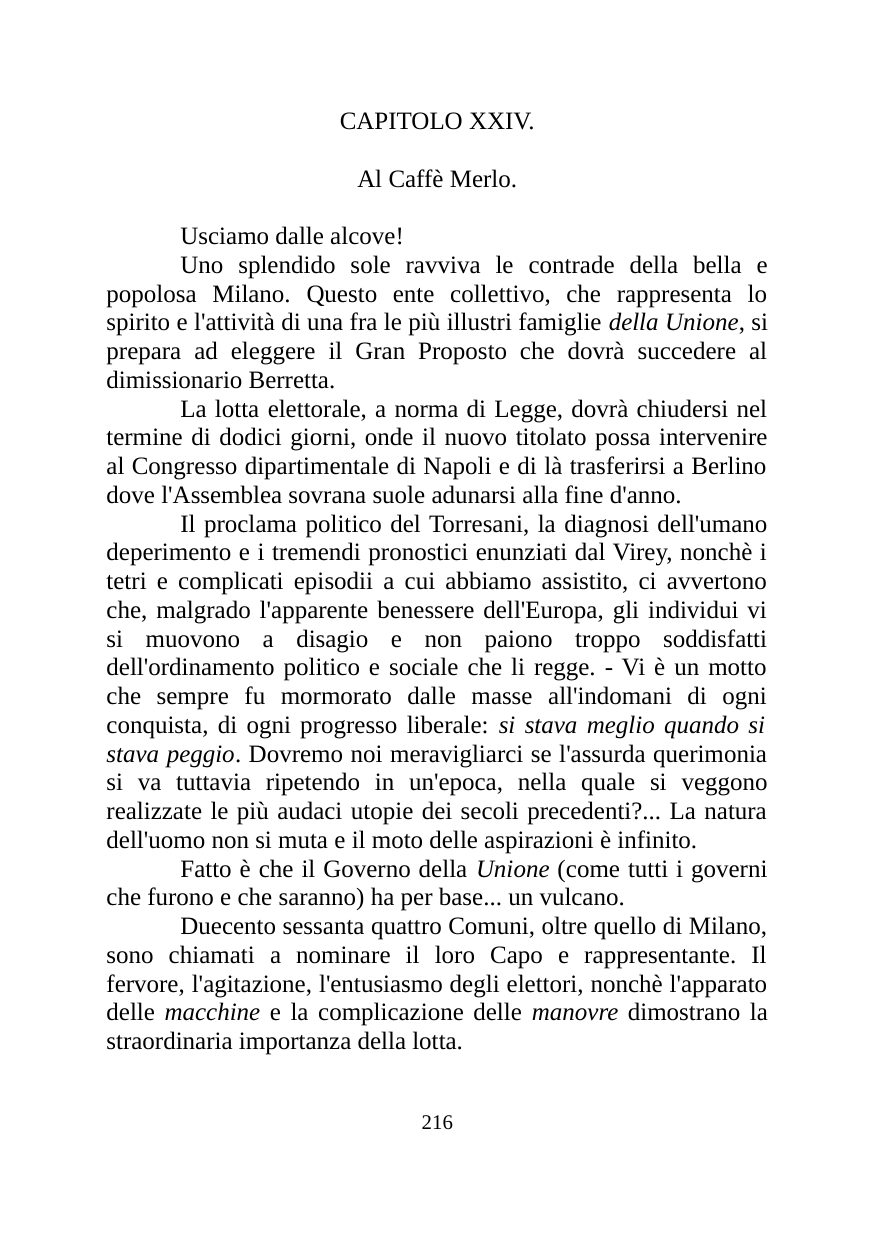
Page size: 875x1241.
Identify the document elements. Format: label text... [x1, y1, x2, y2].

text CAPITOLO XXIV. [106, 106, 768, 135]
text Duecento sessanta quattro Comuni, oltre quello di Milano, sono chiamati a nominare il loro Capo e rappresentante. Il fervore, l'agitazione, l'entusiasmo degli elettori, nonchè l'apparato delle macchine e la complicazione delle manovre dimostrano la straordinaria importanza della lotta. [106, 911, 768, 1055]
text Fatto è che il Governo della Unione (come tutti i governi che furono e che saranno) ha per base... un vulcano. [106, 854, 768, 911]
text Al Caffè Merlo. [106, 164, 768, 192]
text Uno splendido sole ravviva le contrade della bella e popolosa Milano. Questo ente collettivo, che rappresenta lo spirito e l'attività di una fra le più illustri famiglie della Unione, si prepara ad eleggere il Gran Proposto che dovrà succedere al dimissionario Berretta. [106, 250, 768, 394]
text La lotta elettorale, a norma di Legge, dovrà chiudersi nel termine di dodici giorni, onde il nuovo titolato possa intervenire al Congresso dipartimentale di Napoli e di là trasferirsi a Berlino dove l'Assemblea sovrana suole adunarsi alla fine d'anno. [106, 394, 768, 509]
text Usciamo dalle alcove! [106, 221, 768, 250]
text Il proclama politico del Torresani, la diagnosi dell'umano deperimento e i tremendi pronostici enunziati dal Virey, nonchè i tetri e complicati episodii a cui abbiamo assistito, ci avvertono che, malgrado l'apparente benessere dell'Europa, gli individui vi si muovono a disagio e non paiono troppo soddisfatti dell'ordinamento politico e sociale che li regge. - Vi è un motto che sempre fu mormorato dalle masse all'indomani di ogni conquista, di ogni progresso liberale: si stava meglio quando si stava peggio. Dovremo noi meravigliarci se l'assurda querimonia si va tuttavia ripetendo in un'epoca, nella quale si veggono realizzate le più audaci utopie dei secoli precedenti?... La natura dell'uomo non si muta e il moto delle aspirazioni è infinito. [106, 509, 768, 854]
